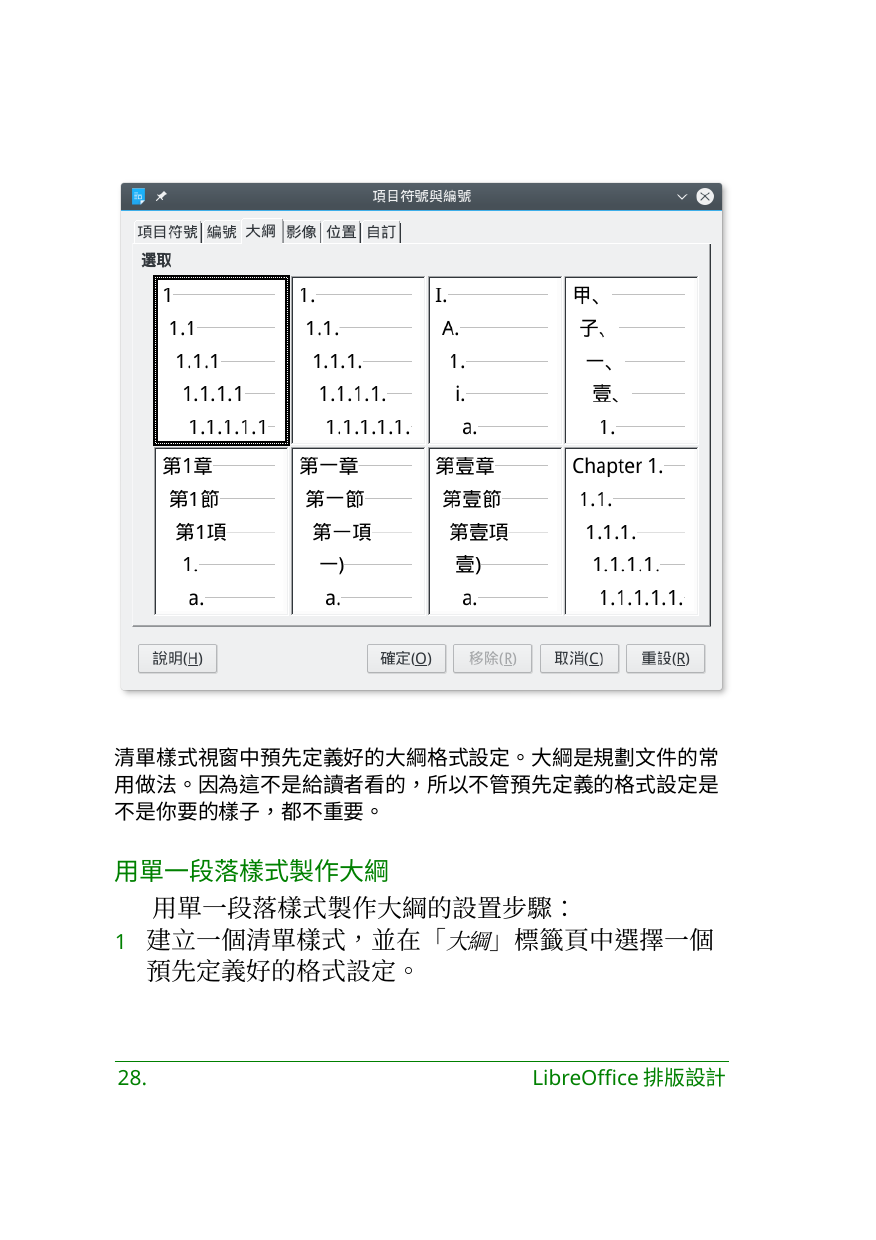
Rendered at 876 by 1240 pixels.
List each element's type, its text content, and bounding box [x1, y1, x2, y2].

table_header [115, 702, 729, 735]
table_cell 清單樣式視窗中預先定義好的大綱格式設定。大綱是規劃文件的常用做法。因為這不是給讀者看的，所以不管預先定義的格式設定是不是你要的樣子，都不重要。 [115, 735, 729, 824]
list 建立一個清單樣式，並在「大綱」標籤頁中選擇一個預先定義好的格式設定。 [114, 924, 729, 987]
subtitle 用單一段落樣式製作大綱 [114, 856, 729, 887]
table_header [115, 146, 729, 177]
text 用單一段落樣式製作大綱的設置步驟： [114, 887, 729, 924]
picture [114, 177, 734, 702]
